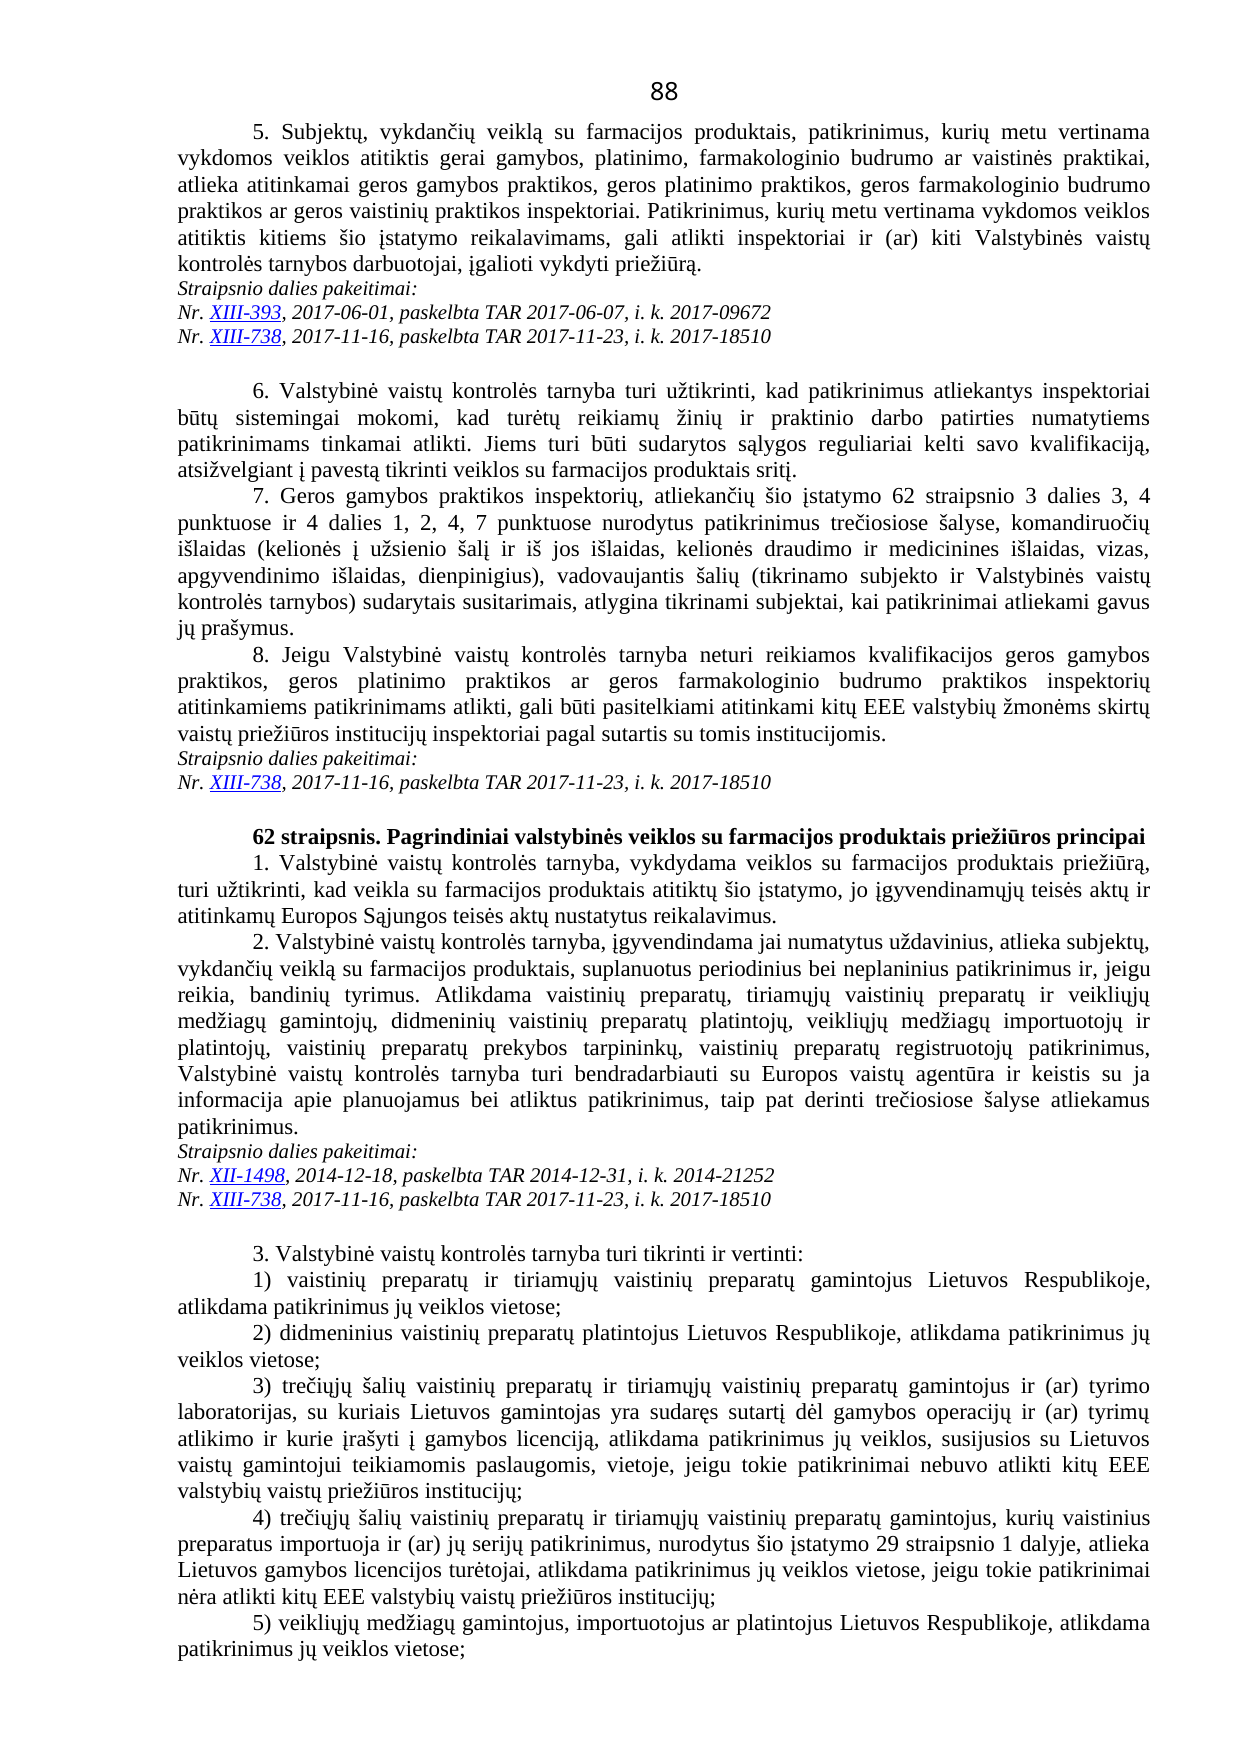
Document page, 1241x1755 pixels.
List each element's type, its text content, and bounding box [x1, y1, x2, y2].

text Straipsnio dalies pakeitimai: [177, 746, 1152, 770]
text Straipsnio dalies pakeitimai: [177, 1139, 1152, 1163]
text 5) veikliųjų medžiagų gamintojus, importuotojus ar platintojus Lietuvos Respublikoje, atlikdama patikrinimus jų veiklos vietose; [177, 1609, 1152, 1662]
text 5. Subjektų, vykdančių veiklą su farmacijos produktais, patikrinimus, kurių metu vertinama vykdomos veiklos atitiktis gerai gamybos, platinimo, farmakologinio budrumo ar vaistinės praktikai, atlieka atitinkamai geros gamybos praktikos, geros platinimo praktikos, geros farmakologinio budrumo praktikos ar geros vaistinių praktikos inspektoriai. Patikrinimus, kurių metu vertinama vykdomos veiklos atitiktis kitiems šio įstatymo reikalavimams, gali atlikti inspektoriai ir (ar) kiti Valstybinės vaistų kontrolės tarnybos darbuotojai, įgalioti vykdyti priežiūrą. [177, 118, 1152, 276]
text 2. Valstybinė vaistų kontrolės tarnyba, įgyvendindama jai numatytus uždavinius, atlieka subjektų, vykdančių veiklą su farmacijos produktais, suplanuotus periodinius bei neplaninius patikrinimus ir, jeigu reikia, bandinių tyrimus. Atlikdama vaistinių preparatų, tiriamųjų vaistinių preparatų ir veikliųjų medžiagų gamintojų, didmeninių vaistinių preparatų platintojų, veikliųjų medžiagų importuotojų ir platintojų, vaistinių preparatų prekybos tarpininkų, vaistinių preparatų registruotojų patikrinimus, Valstybinė vaistų kontrolės tarnyba turi bendradarbiauti su Europos vaistų agentūra ir keistis su ja informacija apie planuojamus bei atliktus patikrinimus, taip pat derinti trečiosiose šalyse atliekamus patikrinimus. [177, 928, 1152, 1139]
text 3. Valstybinė vaistų kontrolės tarnyba turi tikrinti ir vertinti: [177, 1240, 1152, 1267]
text 1) vaistinių preparatų ir tiriamųjų vaistinių preparatų gamintojus Lietuvos Respublikoje, atlikdama patikrinimus jų veiklos vietose; [177, 1267, 1152, 1319]
text 8. Jeigu Valstybinė vaistų kontrolės tarnyba neturi reikiamos kvalifikacijos geros gamybos praktikos, geros platinimo praktikos ar geros farmakologinio budrumo praktikos inspektorių atitinkamiems patikrinimams atlikti, gali būti pasitelkiami atitinkami kitų EEE valstybių žmonėms skirtų vaistų priežiūros institucijų inspektoriai pagal sutartis su tomis institucijomis. [177, 641, 1152, 746]
text 7. Geros gamybos praktikos inspektorių, atliekančių šio įstatymo 62 straipsnio 3 dalies 3, 4 punktuose ir 4 dalies 1, 2, 4, 7 punktuose nurodytus patikrinimus trečiosiose šalyse, komandiruočių išlaidas (kelionės į užsienio šalį ir iš jos išlaidas, kelionės draudimo ir medicinines išlaidas, vizas, apgyvendinimo išlaidas, dienpinigius), vadovaujantis šalių (tikrinamo subjekto ir Valstybinės vaistų kontrolės tarnybos) sudarytais susitarimais, atlygina tikrinami subjektai, kai patikrinimai atliekami gavus jų prašymus. [177, 483, 1152, 641]
text 2) didmeninius vaistinių preparatų platintojus Lietuvos Respublikoje, atlikdama patikrinimus jų veiklos vietose; [177, 1319, 1152, 1372]
text 1. Valstybinė vaistų kontrolės tarnyba, vykdydama veiklos su farmacijos produktais priežiūrą, turi užtikrinti, kad veikla su farmacijos produktais atitiktų šio įstatymo, jo įgyvendinamųjų teisės aktų ir atitinkamų Europos Sąjungos teisės aktų nustatytus reikalavimus. [177, 849, 1152, 928]
text 6. Valstybinė vaistų kontrolės tarnyba turi užtikrinti, kad patikrinimus atliekantys inspektoriai būtų sistemingai mokomi, kad turėtų reikiamų žinių ir praktinio darbo patirties numatytiems patikrinimams tinkamai atlikti. Jiems turi būti sudarytos sąlygos reguliariai kelti savo kvalifikaciją, atsižvelgiant į pavestą tikrinti veiklos su farmacijos produktais sritį. [177, 377, 1152, 483]
text Nr. XIII-738, 2017-11-16, paskelbta TAR 2017-11-23, i. k. 2017-18510 [177, 1187, 1152, 1211]
text 62 straipsnis. Pagrindiniai valstybinės veiklos su farmacijos produktais priežiūros principai [252, 823, 1152, 849]
text Nr. XIII-738, 2017-11-16, paskelbta TAR 2017-11-23, i. k. 2017-18510 [177, 770, 1152, 794]
text 3) trečiųjų šalių vaistinių preparatų ir tiriamųjų vaistinių preparatų gamintojus ir (ar) tyrimo laboratorijas, su kuriais Lietuvos gamintojas yra sudaręs sutartį dėl gamybos operacijų ir (ar) tyrimų atlikimo ir kurie įrašyti į gamybos licenciją, atlikdama patikrinimus jų veiklos, susijusios su Lietuvos vaistų gamintojui teikiamomis paslaugomis, vietoje, jeigu tokie patikrinimai nebuvo atlikti kitų EEE valstybių vaistų priežiūros institucijų; [177, 1372, 1152, 1504]
text Nr. XIII-393, 2017-06-01, paskelbta TAR 2017-06-07, i. k. 2017-09672 [177, 300, 1152, 324]
text Nr. XII-1498, 2014-12-18, paskelbta TAR 2014-12-31, i. k. 2014-21252 [177, 1163, 1152, 1187]
text 4) trečiųjų šalių vaistinių preparatų ir tiriamųjų vaistinių preparatų gamintojus, kurių vaistinius preparatus importuoja ir (ar) jų serijų patikrinimus, nurodytus šio įstatymo 29 straipsnio 1 dalyje, atlieka Lietuvos gamybos licencijos turėtojai, atlikdama patikrinimus jų veiklos vietose, jeigu tokie patikrinimai nėra atlikti kitų EEE valstybių vaistų priežiūros institucijų; [177, 1504, 1152, 1609]
text Straipsnio dalies pakeitimai: [177, 276, 1152, 300]
text Nr. XIII-738, 2017-11-16, paskelbta TAR 2017-11-23, i. k. 2017-18510 [177, 324, 1152, 348]
